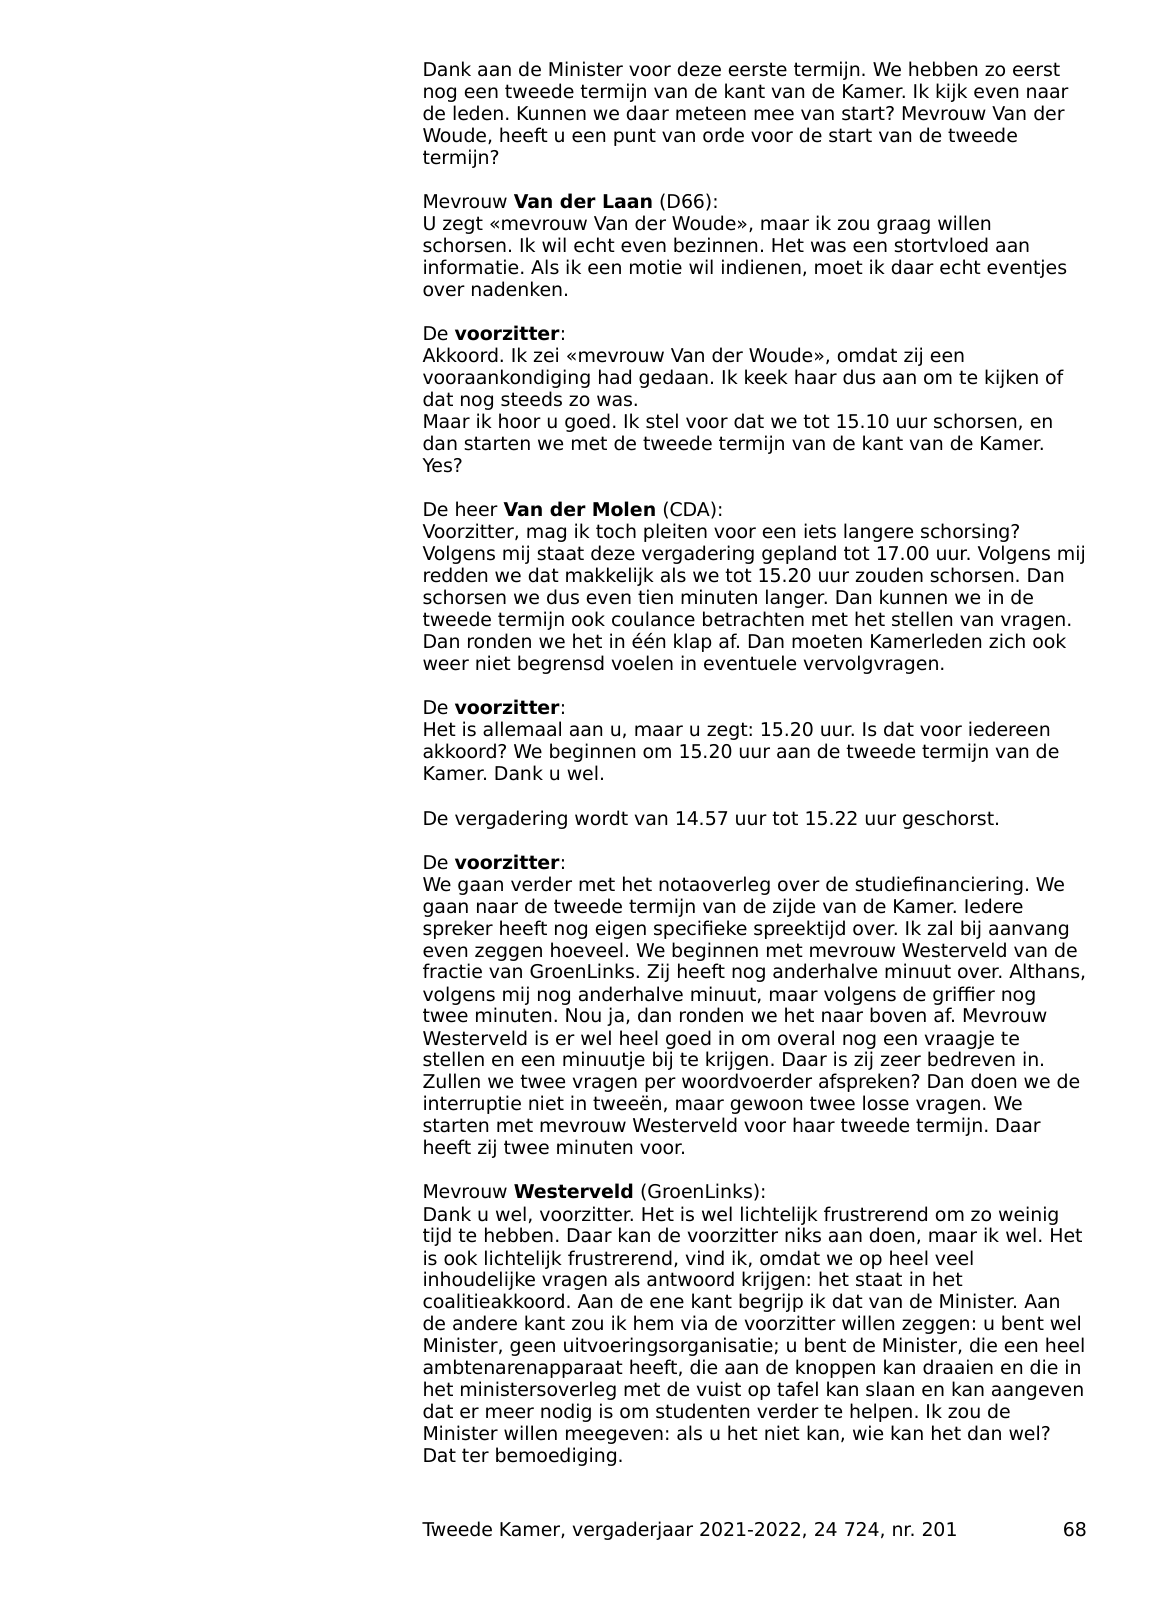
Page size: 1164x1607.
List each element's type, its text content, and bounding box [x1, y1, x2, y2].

text U zegt «mevrouw Van der Woude», maar ik zou graag willen schorsen. Ik wil echt even bezinnen. Het was een stortvloed aan informatie. Als ik een motie wil indienen, moet ik daar echt eventjes over nadenken. [422, 213, 1087, 301]
text De voorzitter: [422, 323, 1087, 345]
text De voorzitter: [422, 697, 1087, 719]
text Mevrouw Van der Laan (D66): [422, 191, 1087, 213]
text We gaan verder met het notaoverleg over de studiefinanciering. We gaan naar de tweede termijn van de zijde van de Kamer. Iedere spreker heeft nog eigen specifieke spreektijd over. Ik zal bij aanvang even zeggen hoeveel. We beginnen met mevrouw Westerveld van de fractie van GroenLinks. Zij heeft nog anderhalve minuut over. Althans, volgens mij nog anderhalve minuut, maar volgens de griffier nog twee minuten. Nou ja, dan ronden we het naar boven af. Mevrouw Westerveld is er wel heel goed in om overal nog een vraagje te stellen en een minuutje bij te krijgen. Daar is zij zeer bedreven in. Zullen we twee vragen per woordvoerder afspreken? Dan doen we de interruptie niet in tweeën, maar gewoon twee losse vragen. We starten met mevrouw Westerveld voor haar tweede termijn. Daar heeft zij twee minuten voor. [422, 873, 1087, 1159]
text Het is allemaal aan u, maar u zegt: 15.20 uur. Is dat voor iedereen akkoord? We beginnen om 15.20 uur aan de tweede termijn van de Kamer. Dank u wel. [422, 719, 1087, 785]
text Maar ik hoor u goed. Ik stel voor dat we tot 15.10 uur schorsen, en dan starten we met de tweede termijn van de kant van de Kamer. Yes? [422, 411, 1087, 477]
text Dank u wel, voorzitter. Het is wel lichtelijk frustrerend om zo weinig tijd te hebben. Daar kan de voorzitter niks aan doen, maar ik wel. Het is ook lichtelijk frustrerend, vind ik, omdat we op heel veel inhoudelijke vragen als antwoord krijgen: het staat in het coalitieakkoord. Aan de ene kant begrijp ik dat van de Minister. Aan de andere kant zou ik hem via de voorzitter willen zeggen: u bent wel Minister, geen uitvoeringsorganisatie; u bent de Minister, die een heel ambtenarenapparaat heeft, die aan de knoppen kan draaien en die in het ministersoverleg met de vuist op tafel kan slaan en kan aangeven dat er meer nodig is om studenten verder te helpen. Ik zou de Minister willen meegeven: als u het niet kan, wie kan het dan wel? Dat ter bemoediging. [422, 1203, 1087, 1467]
text De voorzitter: [422, 852, 1087, 873]
text De heer Van der Molen (CDA): [422, 499, 1087, 521]
text De vergadering wordt van 14.57 uur tot 15.22 uur geschorst. [422, 807, 1087, 829]
text Akkoord. Ik zei «mevrouw Van der Woude», omdat zij een vooraankondiging had gedaan. Ik keek haar dus aan om te kijken of dat nog steeds zo was. [422, 345, 1087, 411]
text Dank aan de Minister voor deze eerste termijn. We hebben zo eerst nog een tweede termijn van de kant van de Kamer. Ik kijk even naar de leden. Kunnen we daar meteen mee van start? Mevrouw Van der Woude, heeft u een punt van orde voor de start van de tweede termijn? [422, 59, 1087, 169]
text Mevrouw Westerveld (GroenLinks): [422, 1181, 1087, 1203]
text Voorzitter, mag ik toch pleiten voor een iets langere schorsing? Volgens mij staat deze vergadering gepland tot 17.00 uur. Volgens mij redden we dat makkelijk als we tot 15.20 uur zouden schorsen. Dan schorsen we dus even tien minuten langer. Dan kunnen we in de tweede termijn ook coulance betrachten met het stellen van vragen. Dan ronden we het in één klap af. Dan moeten Kamerleden zich ook weer niet begrensd voelen in eventuele vervolgvragen. [422, 521, 1087, 675]
